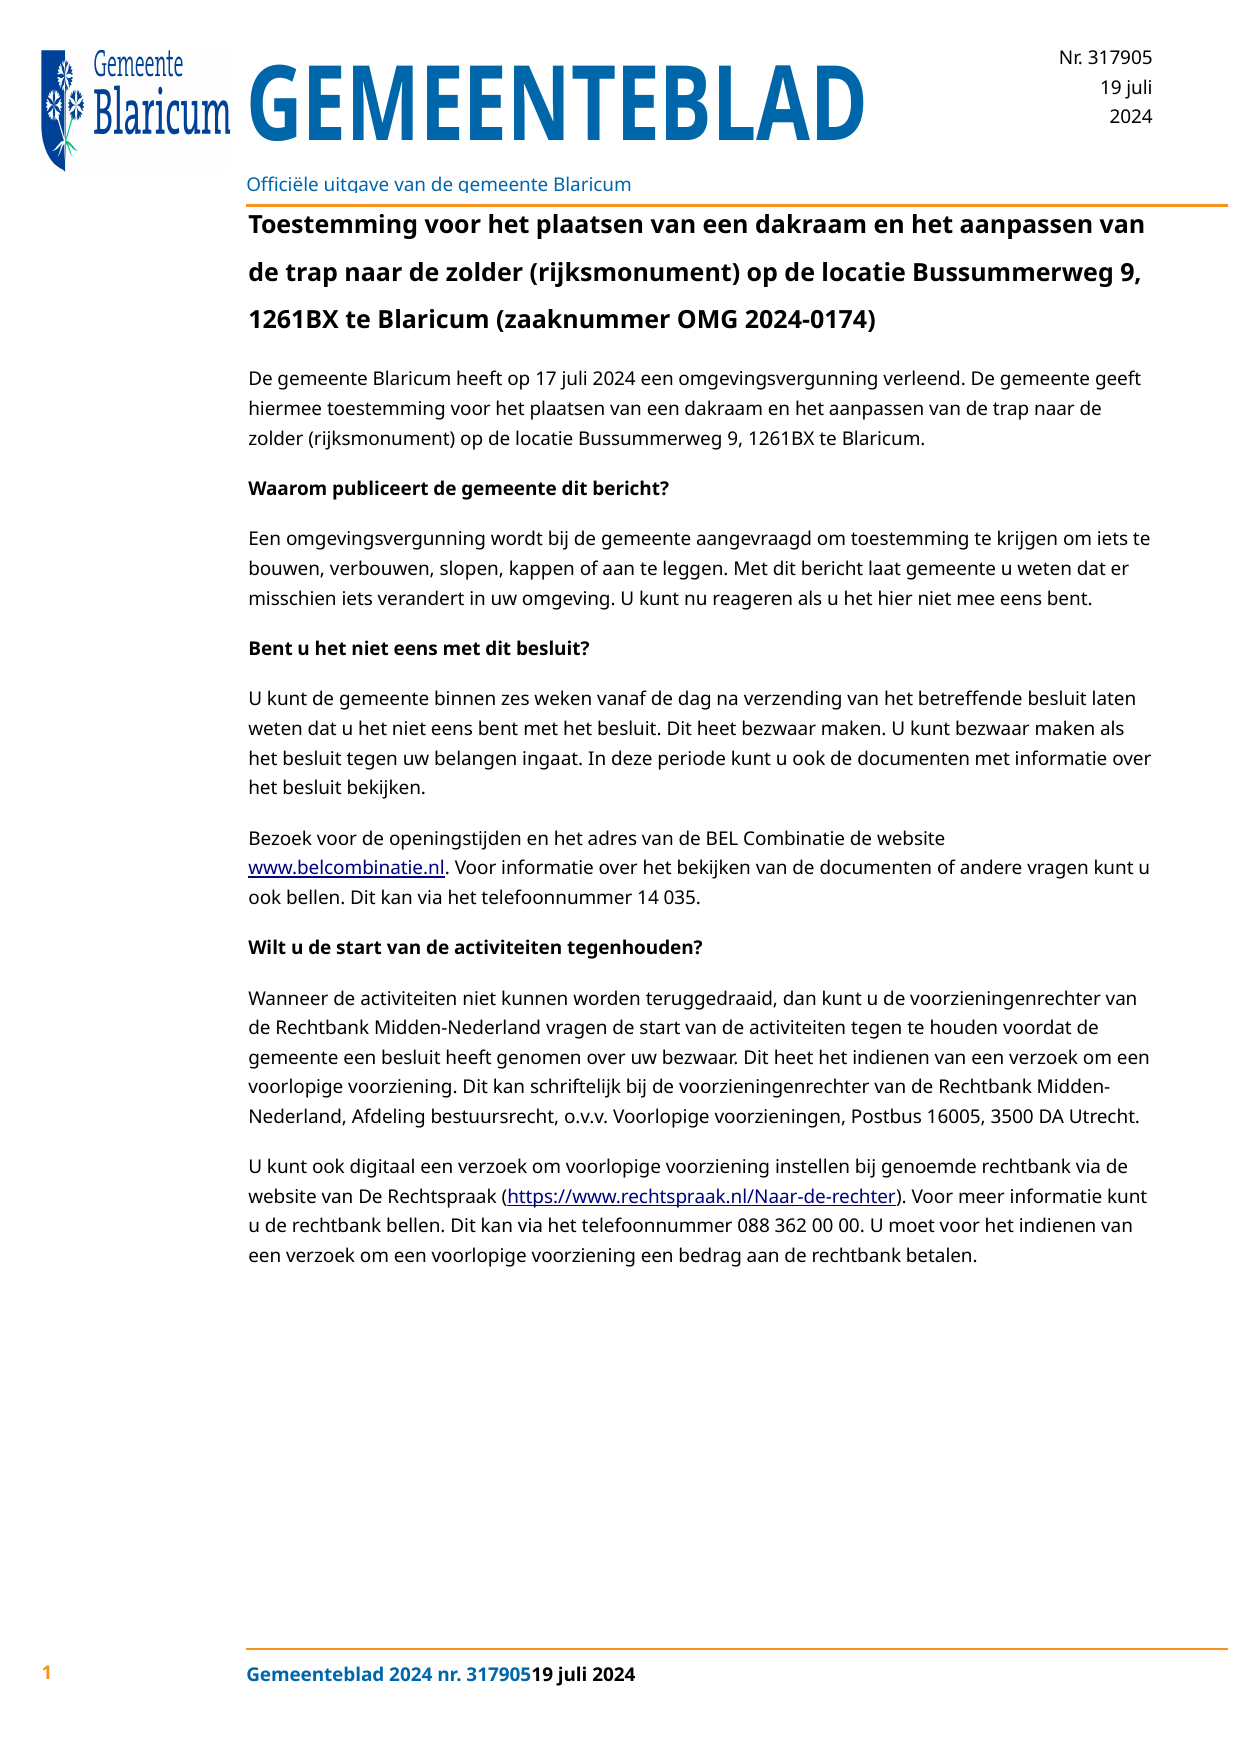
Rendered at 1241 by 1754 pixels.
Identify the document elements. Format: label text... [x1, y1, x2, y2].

picture [41, 47, 231, 172]
text Bent u het niet eens met dit besluit? [248, 635, 1152, 661]
text Toestemming voor het plaatsen van een dakraam en het aanpassen van de trap naar de zolder (rijksmonument) op de locatie Bussummerweg 9, 1261BX te Blaricum (zaaknummer OMG 2024-0174) [248, 207, 1152, 336]
text Wilt u de start van de activiteiten tegenhouden? [248, 934, 1152, 960]
text Waarom publiceert de gemeente dit bericht? [248, 475, 1152, 501]
text U kunt ook digitaal een verzoek om voorlopige voorziening instellen bij genoemde rechtbank via de website van De Rechtspraak (https://www.rechtspraak.nl/Naar-de-rechter). Voor meer informatie kunt u de rechtbank bellen. Dit kan via het telefoonnummer 088 362 00 00. U moet voor het indienen van een verzoek om een voorlopige voorziening een bedrag aan de rechtbank betalen. [248, 1153, 1152, 1268]
text De gemeente Blaricum heeft op 17 juli 2024 een omgevingsvergunning verleend. De gemeente geeft hiermee toestemming voor het plaatsen van een dakraam en het aanpassen van de trap naar de zolder (rijksmonument) op de locatie Bussummerweg 9, 1261BX te Blaricum. [248, 366, 1152, 450]
text U kunt de gemeente binnen zes weken vanaf de dag na verzending van het betreffende besluit laten weten dat u het niet eens bent met het besluit. Dit heet bezwaar maken. U kunt bezwaar maken als het besluit tegen uw belangen ingaat. In deze periode kunt u ook de documenten met informatie over het besluit bekijken. [248, 686, 1152, 800]
text Wanneer de activiteiten niet kunnen worden teruggedraaid, dan kunt u de voorzieningenrechter van de Rechtbank Midden-Nederland vragen de start van de activiteiten tegen te houden voordat de gemeente een besluit heeft genomen over uw bezwaar. Dit heet het indienen van een verzoek om een voorlopige voorziening. Dit kan schriftelijk bij de voorzieningenrechter van de Rechtbank Midden-Nederland, Afdeling bestuursrecht, o.v.v. Voorlopige voorzieningen, Postbus 16005, 3500 DA Utrecht. [248, 985, 1152, 1129]
text Bezoek voor de openingstijden en het adres van de BEL Combinatie de website www.belcombinatie.nl. Voor informatie over het bekijken van de documenten of andere vragen kunt u ook bellen. Dit kan via het telefoonnummer 14 035. [248, 825, 1152, 909]
text Een omgevingsvergunning wordt bij de gemeente aangevraagd om toestemming te krijgen om iets te bouwen, verbouwen, slopen, kappen of aan te leggen. Met dit bericht laat gemeente u weten dat er misschien iets verandert in uw omgeving. U kunt nu reageren als u het hier niet mee eens bent. [248, 526, 1152, 610]
